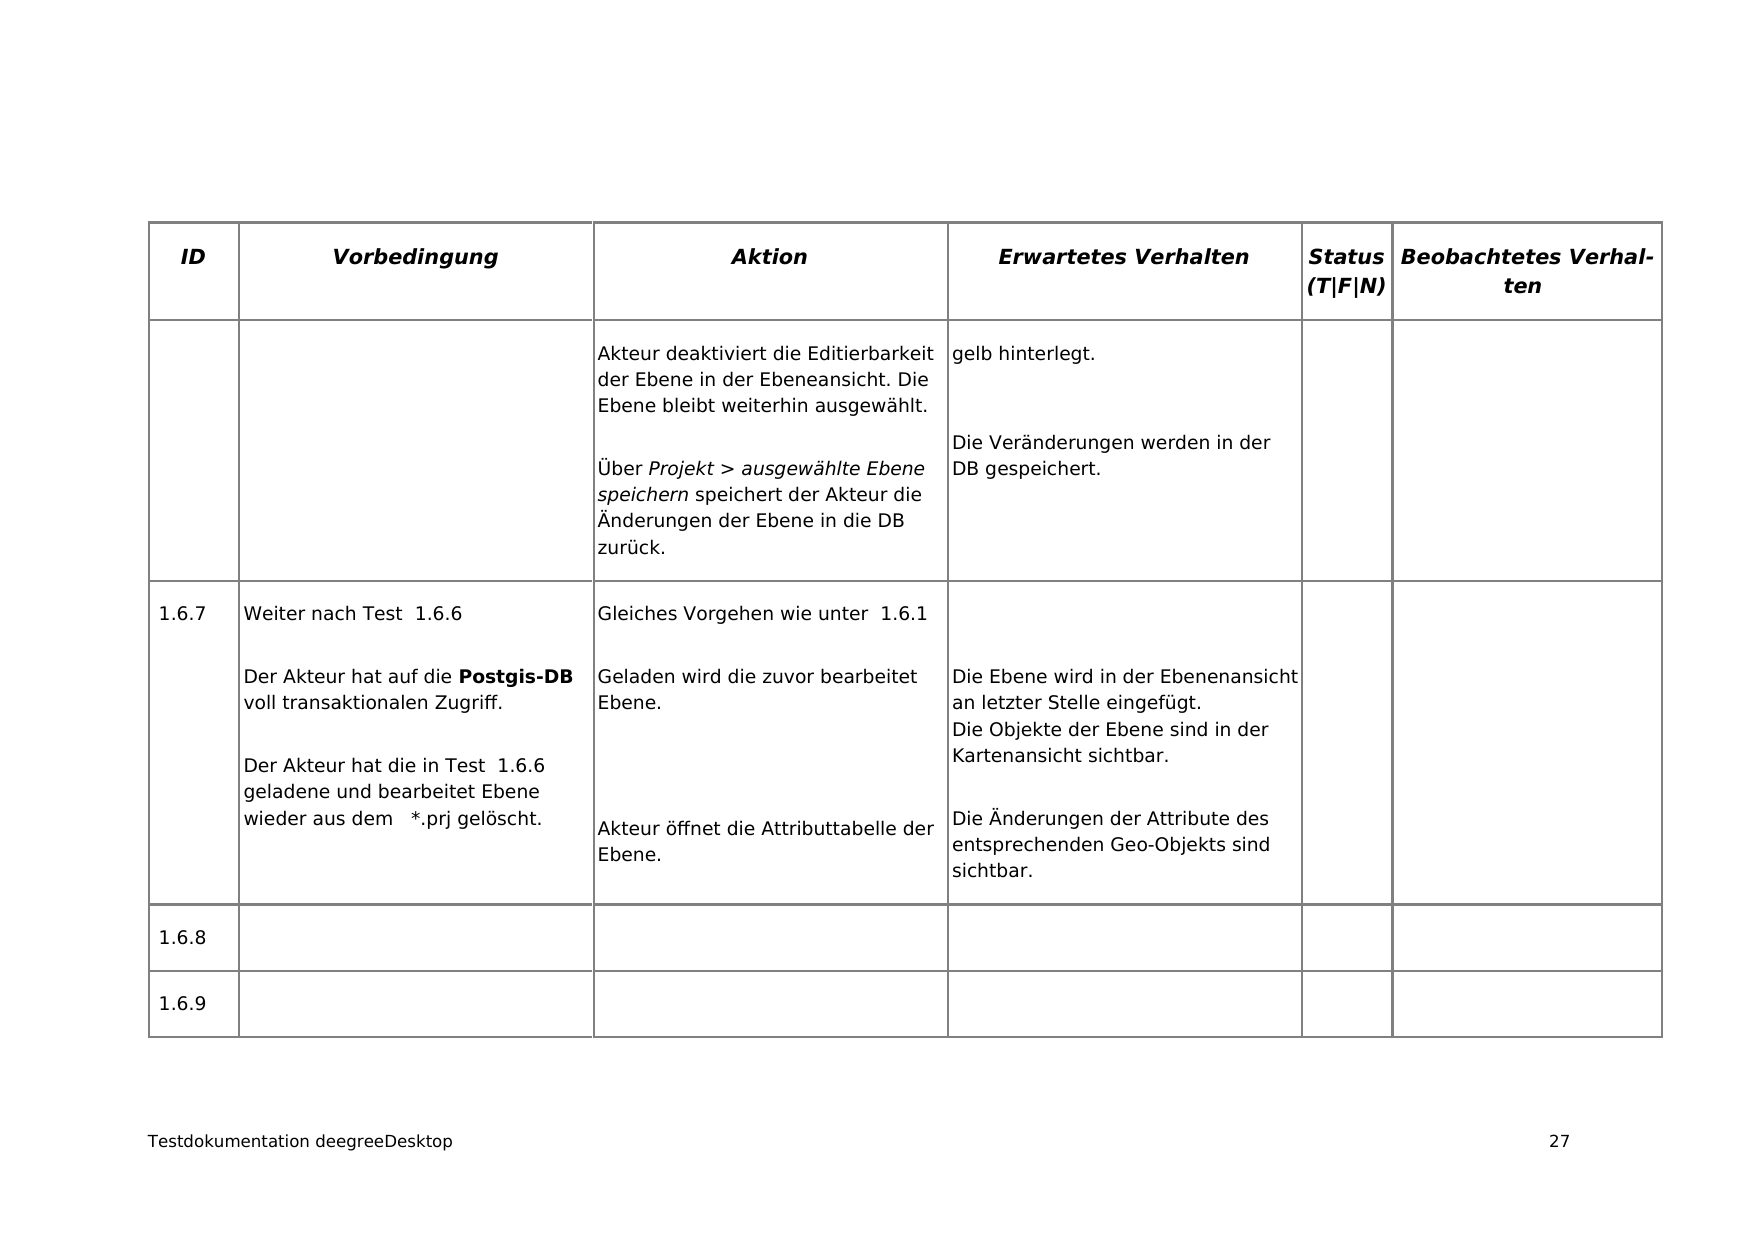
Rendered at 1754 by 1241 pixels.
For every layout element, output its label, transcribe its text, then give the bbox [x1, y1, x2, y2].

table_header Erwartetes Verhalten [949, 224, 1301, 319]
table_header Beobachtetes Verhal­ten [1394, 224, 1661, 319]
table_cell Akteur deaktiviert die Editierbarkeit der Ebene in der Ebeneansicht. Die Ebene bleibt weiterhin ausgewählt. Über Projekt > ausgewählte Ebene speichern speichert der Akteur die Änderungen der Ebene in die DB zurück. [595, 321, 947, 580]
table_cell [240, 972, 592, 1036]
table_cell [595, 972, 947, 1036]
table_header ID [150, 224, 238, 319]
table_cell gelb hinterlegt. Die Veränderungen werden in der DB gespeichert. [949, 321, 1301, 580]
table_header Vorbedingung [240, 224, 592, 319]
table_cell [1394, 321, 1661, 580]
table_cell [150, 972, 238, 1036]
table_cell [949, 906, 1301, 970]
table_cell [1394, 582, 1661, 903]
table_cell [1303, 321, 1391, 580]
table_cell Die Ebene wird in der Ebenenansicht an letzter Stelle eingefügt. Die Objekte der Ebene sind in der Kartenansicht sichtbar. Die Änderungen der Attribute des entsprechenden Geo-Objekts sind sichtbar. [949, 582, 1301, 903]
table_cell [949, 972, 1301, 1036]
table_cell [1303, 906, 1391, 970]
table_cell [150, 582, 238, 903]
table_cell [240, 906, 592, 970]
table_cell Weiter nach Test 1.6.6 Der Akteur hat auf die Postgis-DB voll transaktionalen Zugriff. Der Akteur hat die in Test 1.6.6 geladene und bearbeitet Ebene wieder aus dem *.prj gelöscht. [240, 582, 592, 903]
table_cell [1303, 582, 1391, 903]
table_header Status (T|F|N) [1303, 224, 1391, 319]
table_cell [595, 906, 947, 970]
table_header Aktion [595, 224, 947, 319]
table_cell Gleiches Vorgehen wie unter 1.6.1 Geladen wird die zuvor bearbeitet Ebene. Akteur öffnet die Attributtabelle der Ebene. [595, 582, 947, 903]
table_cell [150, 906, 238, 970]
table_cell [240, 321, 592, 580]
table_cell [1303, 972, 1391, 1036]
table_cell [1394, 906, 1661, 970]
table_cell [150, 321, 238, 580]
table_cell [1394, 972, 1661, 1036]
